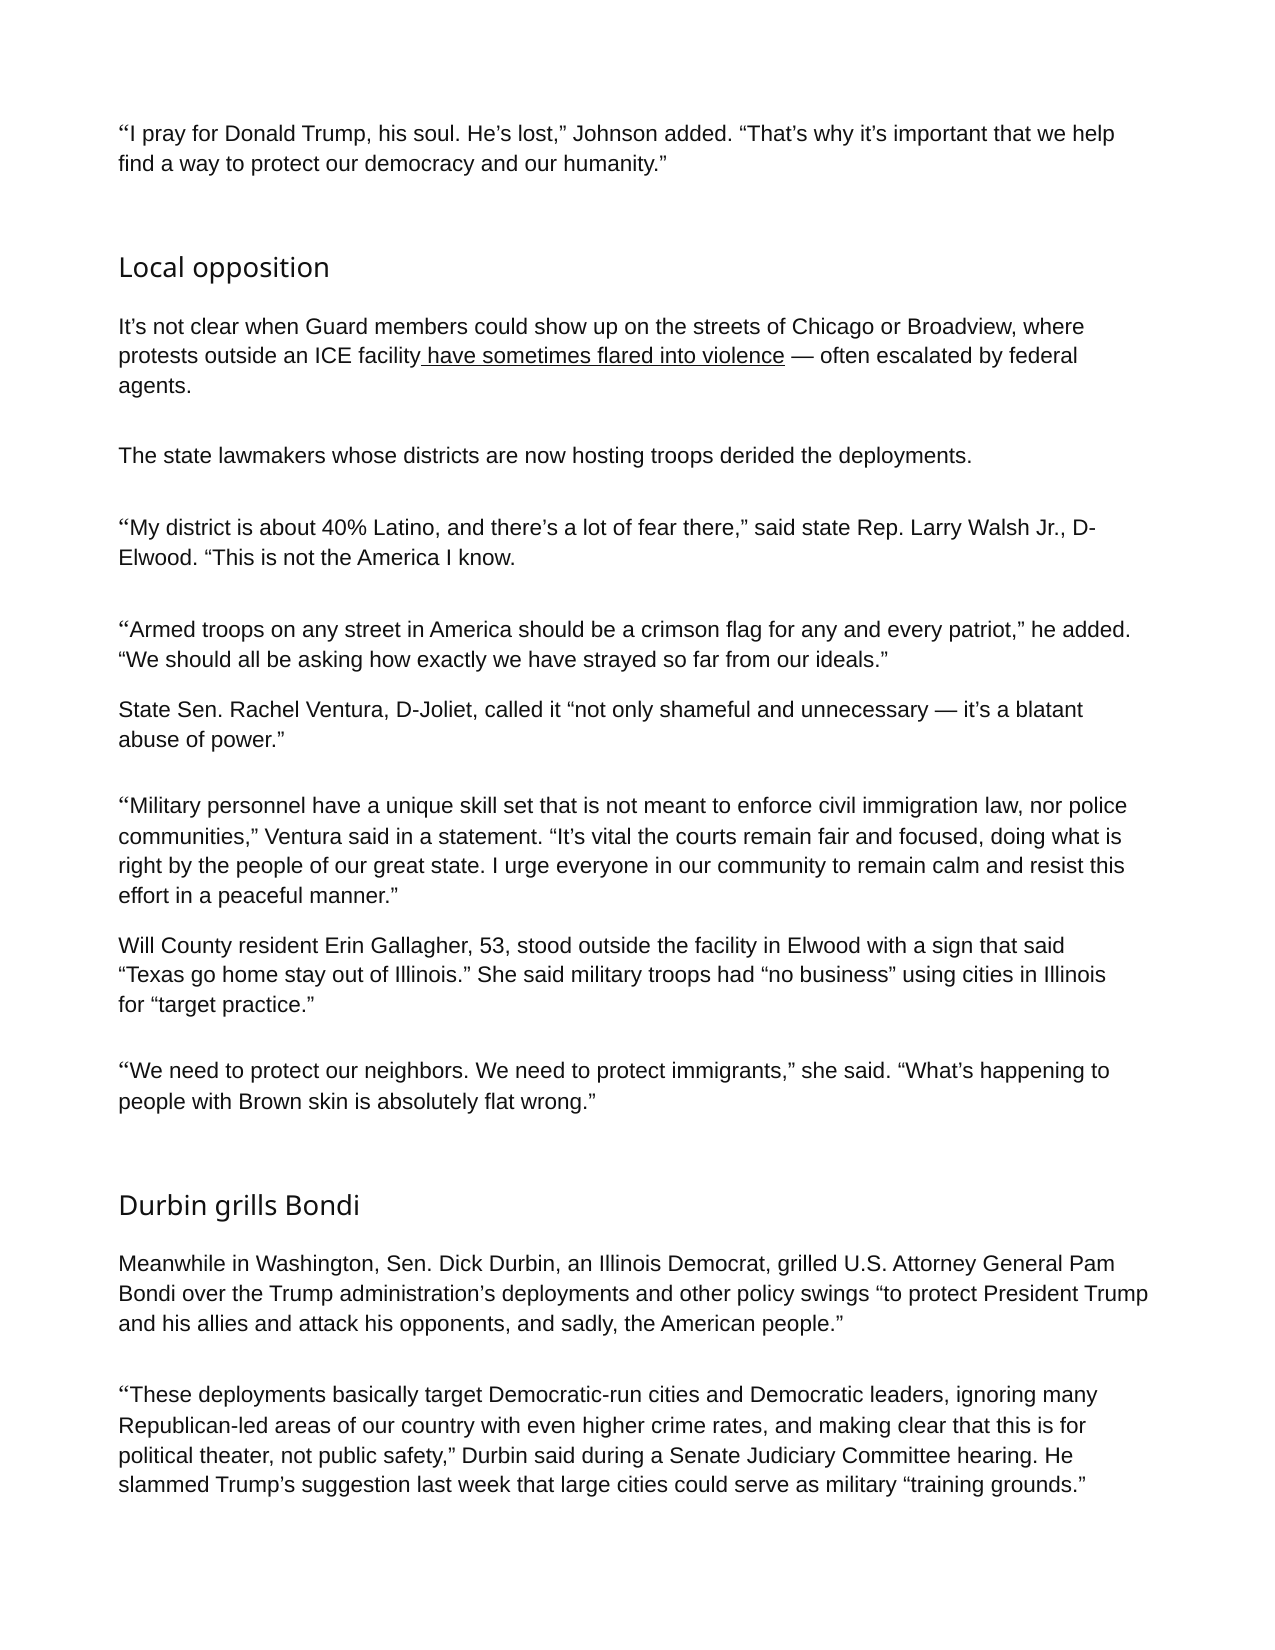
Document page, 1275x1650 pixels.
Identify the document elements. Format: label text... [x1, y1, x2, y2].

text “I pray for Donald Trump, his soul. He’s lost,” Johnson added. “That’s why it’s important that we help find a way to protect our democracy and our humanity.” [118, 118, 1157, 177]
text It’s not clear when Guard members could show up on the streets of Chicago or Broadview, where protests outside an ICE facility have sometimes flared into violence — often escalated by federal agents. [118, 313, 1157, 398]
subtitle Local opposition [118, 248, 1157, 286]
text Will County resident Erin Gallagher, 53, stood outside the facility in Elwood with a sign that said “Texas go home stay out of Illinois.” She said military troops had “no business” using cities in Illinois for “target practice.” [118, 932, 1117, 1017]
text “These deployments basically target Democratic-run cities and Democratic leaders, ignoring many Republican-led areas of our country with even higher crime rates, and making clear that this is for political theater, not public safety,” Durbin said during a Senate Judiciary Committee hearing. He slammed Trump’s suggestion last week that large cities could serve as military “training grounds.” [118, 1379, 1157, 1497]
text State Sen. Rachel Ventura, D-Joliet, called it “not only shameful and unnecessary — it’s a blatant abuse of power.” [118, 696, 1117, 752]
text “Military personnel have a unique skill set that is not meant to enforce civil immigration law, nor police communities,” Ventura said in a statement. “It’s vital the courts remain fair and focused, doing what is right by the people of our great state. I urge everyone in our community to remain calm and resist this effort in a peaceful manner.” [118, 790, 1157, 908]
text “Armed troops on any street in America should be a crimson flag for any and every patriot,” he added. “We should all be asking how exactly we have strayed so far from our ideals.” [118, 614, 1157, 672]
text The state lawmakers whose districts are now hosting troops derided the deployments. [118, 442, 1157, 468]
text “We need to protect our neighbors. We need to protect immigrants,” she said. “What’s happening to people with Brown skin is absolutely flat wrong.” [118, 1056, 1157, 1114]
text “My district is about 40% Latino, and there’s a lot of fear there,” said state Rep. Larry Walsh Jr., D-Elwood. “This is not the America I know. [118, 512, 1157, 570]
subtitle Durbin grills Bondi [118, 1186, 1157, 1223]
text Meanwhile in Washington, Sen. Dick Durbin, an Illinois Democrat, grilled U.S. Attorney General Pam Bondi over the Trump administration’s deployments and other policy swings “to protect President Trump and his allies and attack his opponents, and sadly, the American people.” [118, 1251, 1157, 1336]
